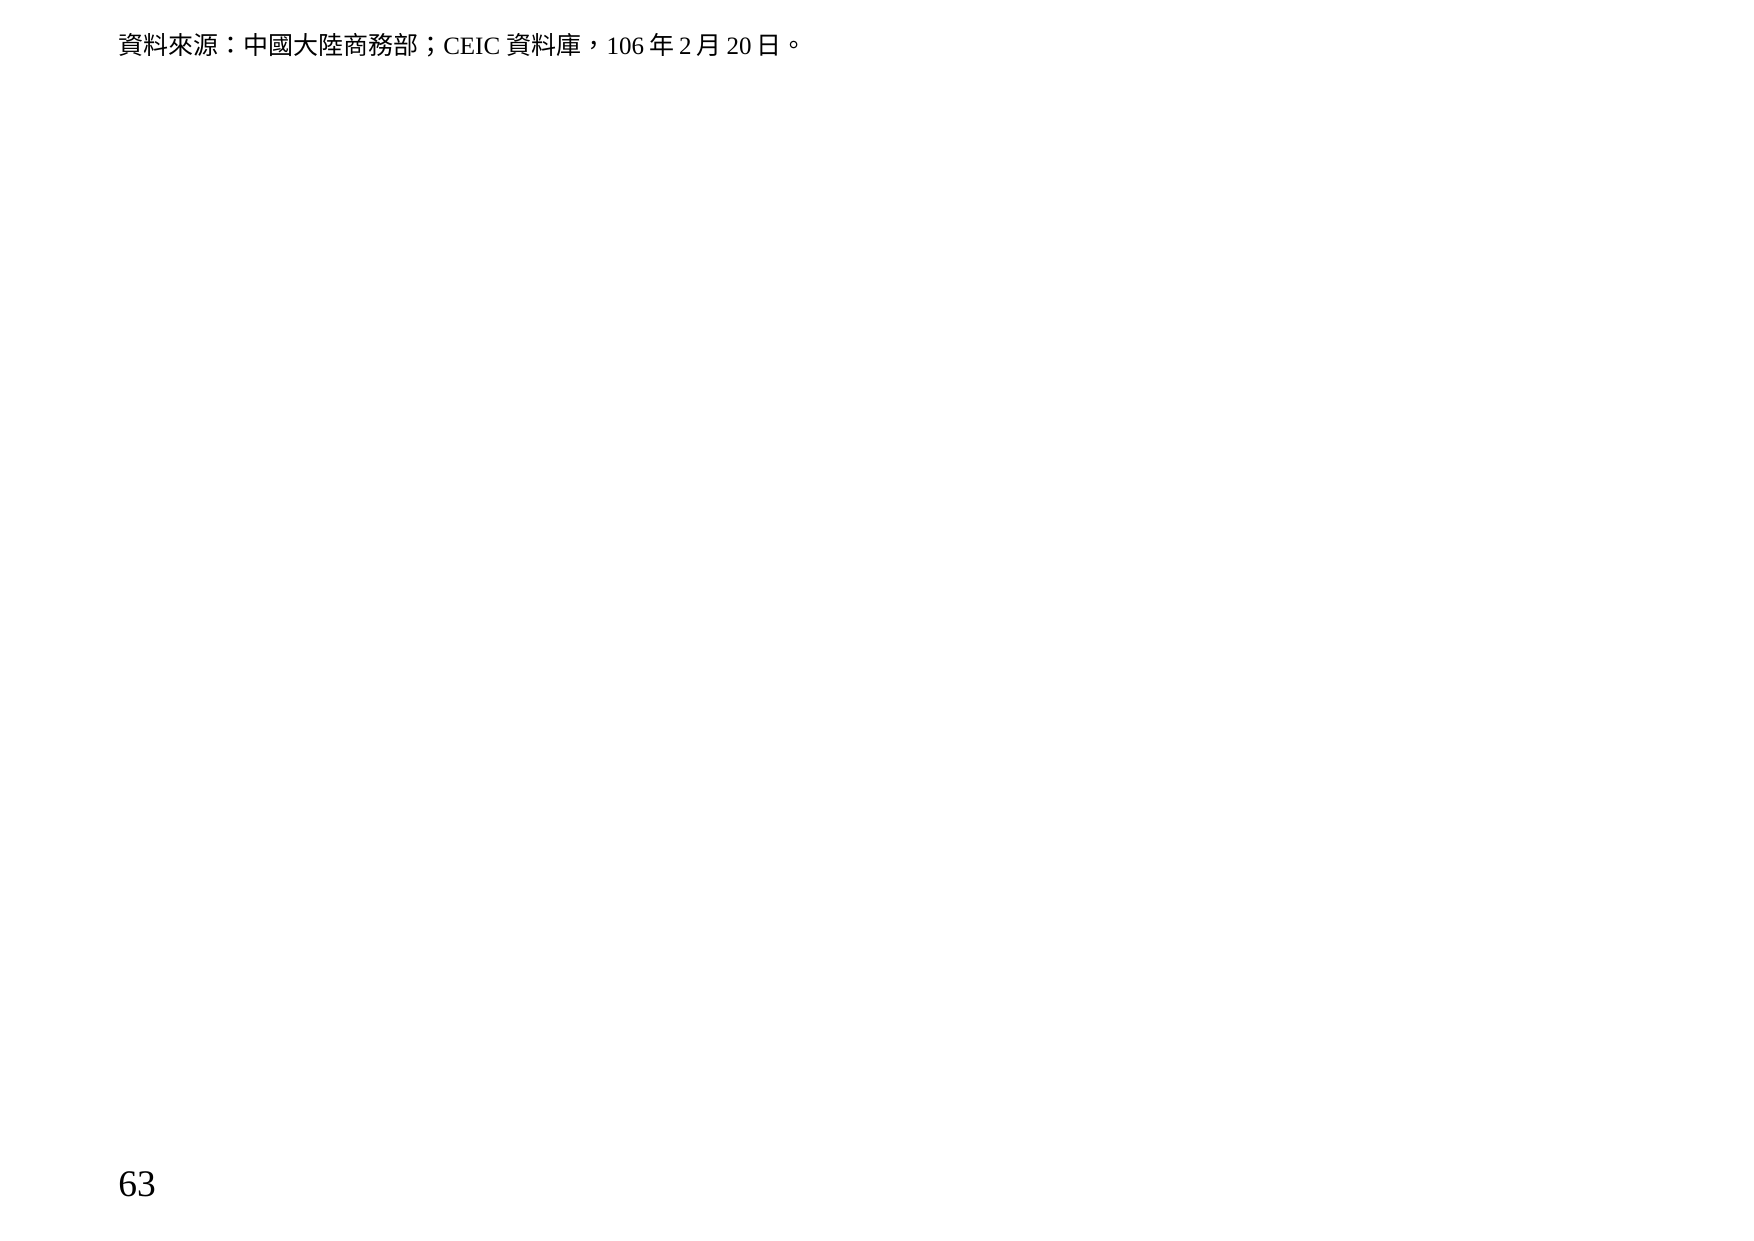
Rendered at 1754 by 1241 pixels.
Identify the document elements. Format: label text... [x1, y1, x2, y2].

text 資料來源：中國大陸商務部；CEIC 資料庫，106年2月20日。 [118, 24, 1636, 62]
